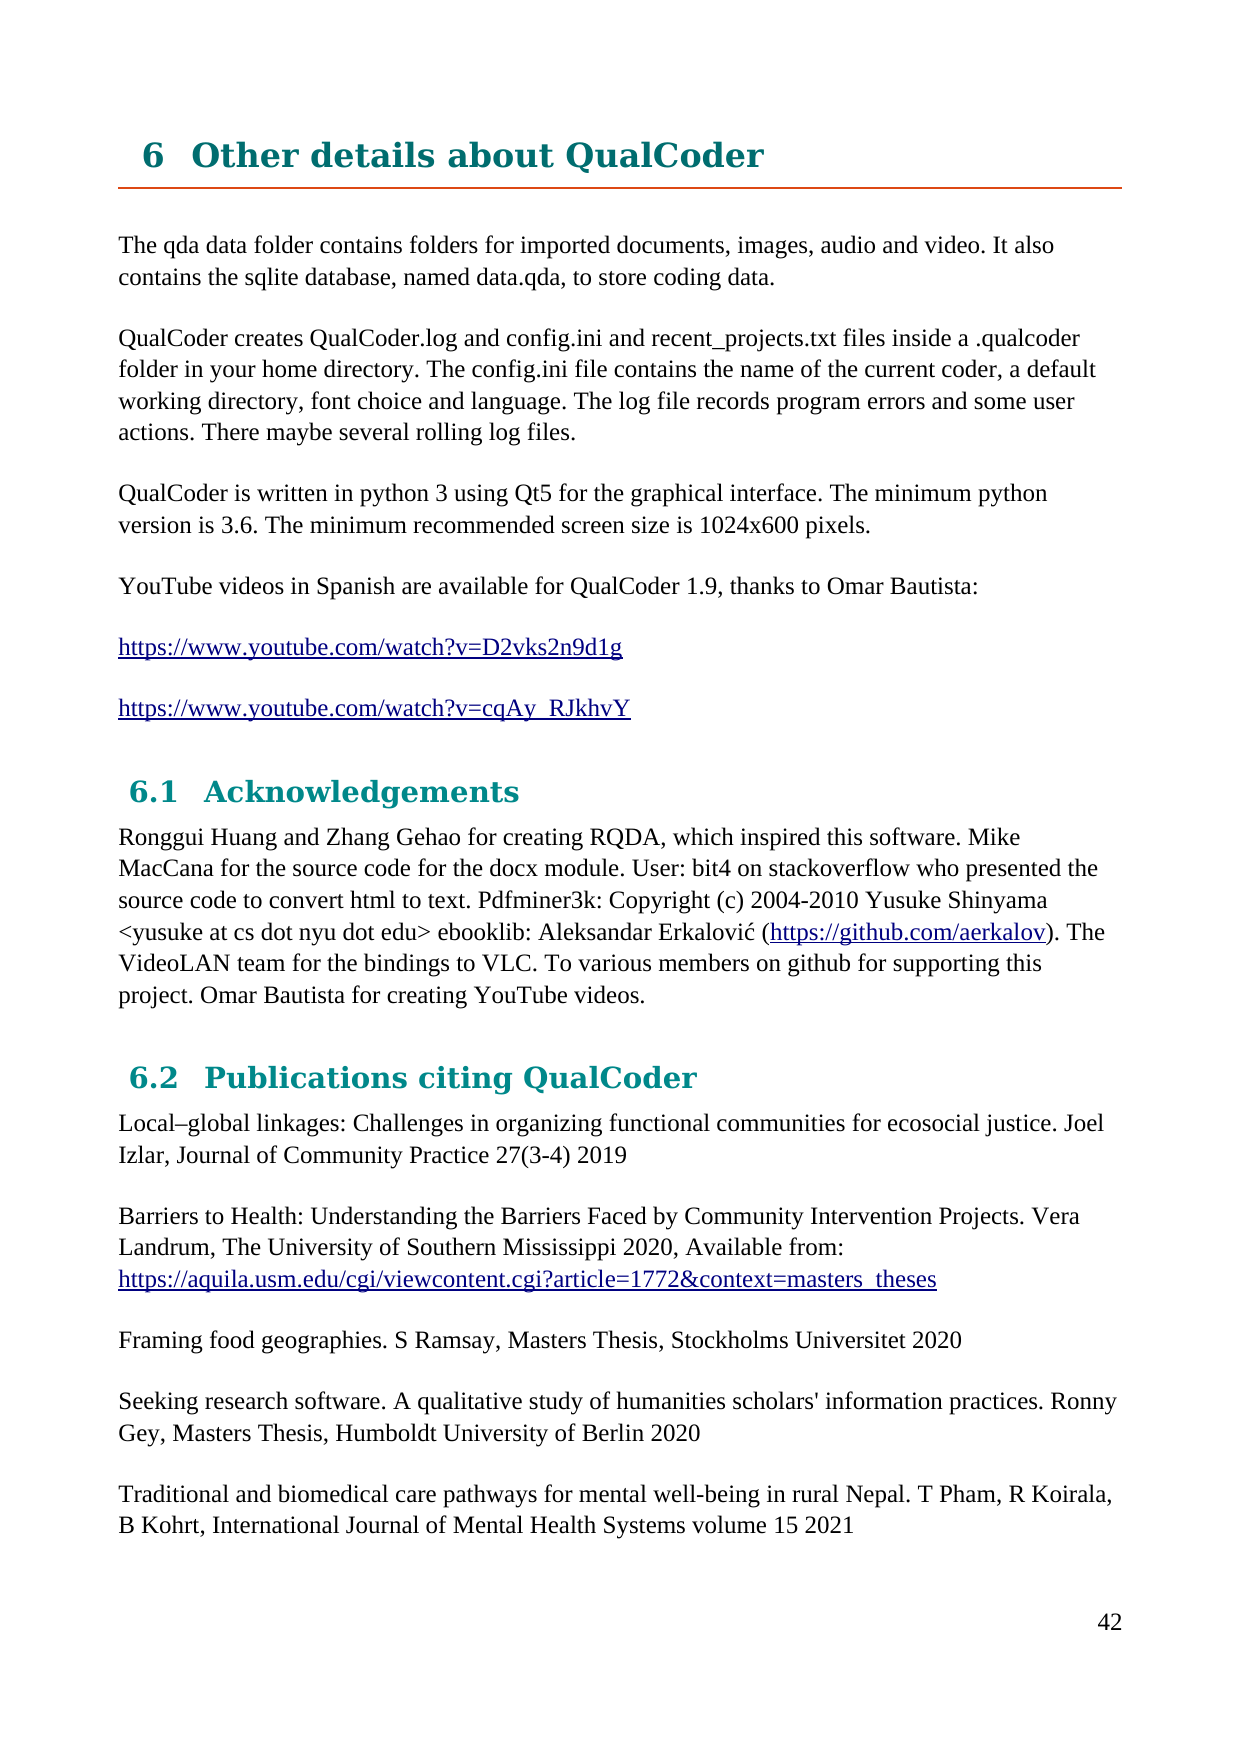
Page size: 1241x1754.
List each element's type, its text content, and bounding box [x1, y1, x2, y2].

text Ronggui Huang and Zhang Gehao for creating RQDA, which inspired this software. Mike MacCana for the source code for the docx module. User: bit4 on stackoverflow who presented the source code to convert html to text. Pdfminer3k: Copyright (c) 2004-2010 Yusuke Shinyama <yusuke at cs dot nyu dot edu> ebooklib: Aleksandar Erkalović (https://github.com/aerkalov). The VideoLAN team for the bindings to VLC. To various members on github for supporting this project. Omar Bautista for creating YouTube videos. [118, 822, 1122, 1008]
subtitle Acknowledgements [118, 775, 1122, 809]
text Framing food geographies. S Ramsay, Masters Thesis, Stockholms Universitet 2020 [118, 1325, 1122, 1354]
text https://www.youtube.com/watch?v=cqAy_RJkhvY [118, 693, 1122, 722]
text The qda data folder contains folders for imported documents, images, audio and video. It also contains the sqlite database, named data.qda, to store coding data. [118, 230, 1122, 291]
text Traditional and biomedical care pathways for mental well‐being in rural Nepal. T Pham, R Koirala, B Kohrt, International Journal of Mental Health Systems volume 15 2021 [118, 1479, 1122, 1539]
text https://www.youtube.com/watch?v=D2vks2n9d1g [118, 632, 1122, 661]
text Local–global linkages: Challenges in organizing functional communities for ecosocial justice. Joel Izlar, Journal of Community Practice 27(3-4) 2019 [118, 1108, 1122, 1169]
subtitle Publications citing QualCoder [118, 1062, 1122, 1096]
text QualCoder is written in python 3 using Qt5 for the graphical interface. The minimum python version is 3.6. The minimum recommended screen size is 1024x600 pixels. [118, 478, 1122, 539]
text QualCoder creates QualCoder.log and config.ini and recent_projects.txt files inside a .qualcoder folder in your home directory. The config.ini file contains the name of the current coder, a default working directory, font choice and language. The log file records program errors and some user actions. There maybe several rolling log files. [118, 323, 1122, 446]
text Barriers to Health: Understanding the Barriers Faced by Community Intervention Projects. Vera Landrum, The University of Southern Mississippi 2020, Available from: https://aquila.usm.edu/cgi/viewcontent.cgi?article=1772&context=masters_theses [118, 1201, 1122, 1293]
text Seeking research software. A qualitative study of humanities scholars' information practices. Ronny Gey, Masters Thesis, Humboldt University of Berlin 2020 [118, 1386, 1122, 1446]
subtitle Other details about QualCoder [118, 124, 1122, 187]
text YouTube videos in Spanish are available for QualCoder 1.9, thanks to Omar Bautista: [118, 571, 1122, 600]
